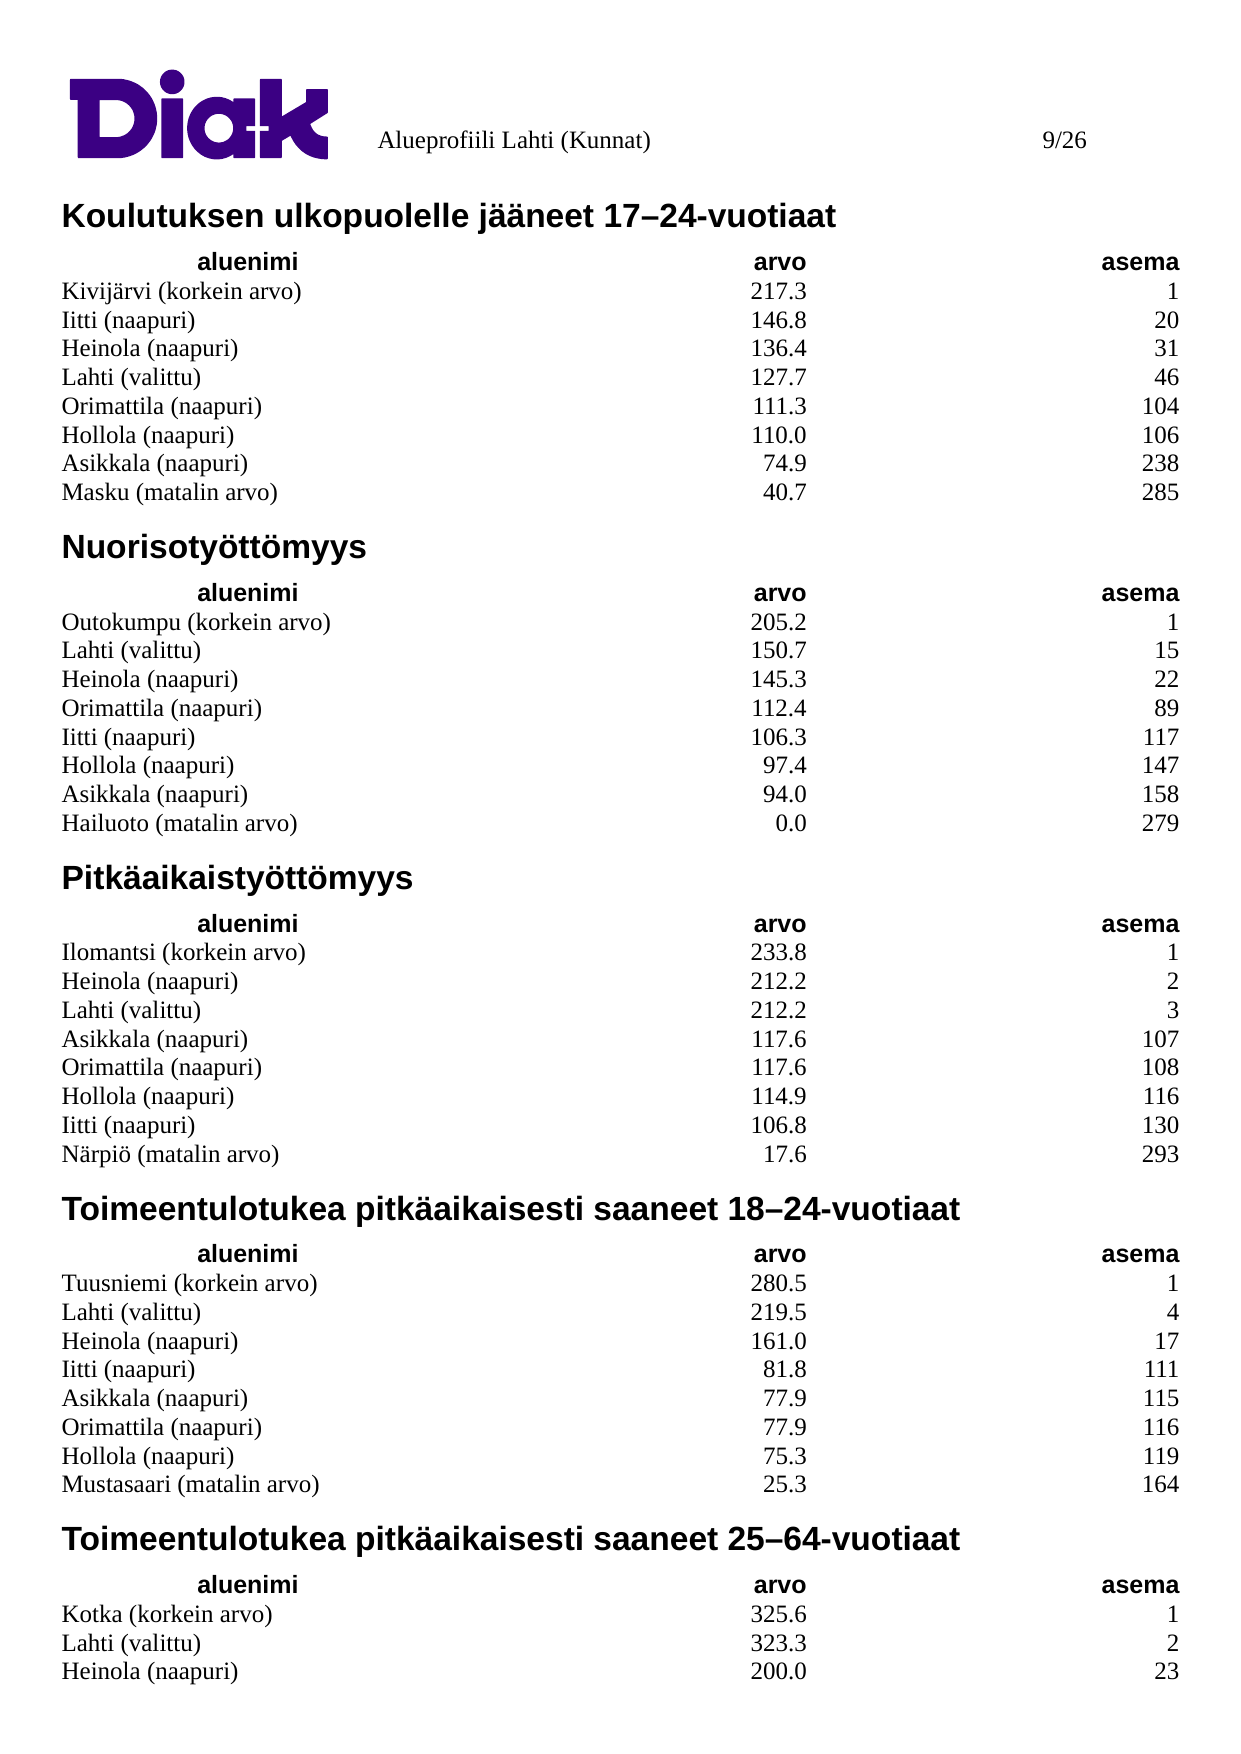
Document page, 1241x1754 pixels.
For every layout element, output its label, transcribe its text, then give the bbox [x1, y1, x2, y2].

table_cell Iitti (naapuri) [61, 1355, 434, 1383]
table_cell 77.9 [434, 1383, 806, 1412]
table_cell 106.8 [434, 1110, 806, 1139]
table_cell 81.8 [434, 1355, 806, 1383]
table_cell 23 [806, 1656, 1179, 1685]
table_cell 46 [806, 362, 1179, 391]
table_cell Iitti (naapuri) [61, 722, 434, 751]
table_cell 145.3 [434, 664, 806, 693]
table_cell 136.4 [434, 334, 806, 362]
table_cell 112.4 [434, 693, 806, 722]
table_cell 233.8 [434, 938, 806, 966]
table_cell 147 [806, 751, 1179, 779]
table_cell Tuusniemi (korkein arvo) [61, 1268, 434, 1297]
subtitle Pitkäaikaistyöttömyys [61, 858, 1179, 896]
table_cell Heinola (naapuri) [61, 334, 434, 362]
table_cell 97.4 [434, 751, 806, 779]
table_cell 150.7 [434, 636, 806, 664]
table_cell 74.9 [434, 449, 806, 477]
table_cell 117.6 [434, 1053, 806, 1081]
subtitle Koulutuksen ulkopuolelle jääneet 17–24-vuotiaat [61, 196, 1179, 235]
table_cell Asikkala (naapuri) [61, 1024, 434, 1052]
table_header aluenimi [61, 247, 434, 276]
table_header arvo [434, 1240, 806, 1268]
table_cell 219.5 [434, 1297, 806, 1326]
subtitle Toimeentulotukea pitkäaikaisesti saaneet 25–64-vuotiaat [61, 1519, 1179, 1558]
table_cell Iitti (naapuri) [61, 305, 434, 333]
table_cell Heinola (naapuri) [61, 1656, 434, 1685]
table_cell Outokumpu (korkein arvo) [61, 607, 434, 636]
table_cell 161.0 [434, 1326, 806, 1354]
table_cell 25.3 [434, 1470, 806, 1498]
table_cell 217.3 [434, 276, 806, 305]
table_cell 1 [806, 276, 1179, 305]
table_cell Asikkala (naapuri) [61, 1383, 434, 1412]
table_cell Mustasaari (matalin arvo) [61, 1470, 434, 1498]
table_cell 116 [806, 1412, 1179, 1441]
table_cell 205.2 [434, 607, 806, 636]
table_header arvo [434, 909, 806, 937]
table_cell 279 [806, 808, 1179, 837]
table_cell 89 [806, 693, 1179, 722]
table_cell 106 [806, 420, 1179, 448]
table_cell Lahti (valittu) [61, 362, 434, 391]
table_cell 115 [806, 1383, 1179, 1412]
table_cell 17.6 [434, 1139, 806, 1167]
table_cell 212.2 [434, 995, 806, 1024]
table_header arvo [434, 578, 806, 607]
table_cell 116 [806, 1081, 1179, 1110]
table_cell 2 [806, 966, 1179, 995]
subtitle Nuorisotyöttömyys [61, 527, 1179, 566]
table_cell Kotka (korkein arvo) [61, 1599, 434, 1628]
table_cell 114.9 [434, 1081, 806, 1110]
table_cell Lahti (valittu) [61, 1297, 434, 1326]
table_cell 40.7 [434, 477, 806, 506]
table_cell 280.5 [434, 1268, 806, 1297]
table_cell Orimattila (naapuri) [61, 1053, 434, 1081]
table_cell 117.6 [434, 1024, 806, 1052]
table_cell Orimattila (naapuri) [61, 391, 434, 420]
table_cell 130 [806, 1110, 1179, 1139]
table_cell Orimattila (naapuri) [61, 693, 434, 722]
table_cell 158 [806, 779, 1179, 808]
table_cell 22 [806, 664, 1179, 693]
table_cell 293 [806, 1139, 1179, 1167]
table_header aluenimi [61, 1240, 434, 1268]
table_cell 4 [806, 1297, 1179, 1326]
table_cell 117 [806, 722, 1179, 751]
table_cell 127.7 [434, 362, 806, 391]
table_cell 106.3 [434, 722, 806, 751]
table_cell 119 [806, 1441, 1179, 1469]
table_cell 1 [806, 938, 1179, 966]
table_cell Orimattila (naapuri) [61, 1412, 434, 1441]
table_cell Lahti (valittu) [61, 636, 434, 664]
table_cell 94.0 [434, 779, 806, 808]
table_cell 111 [806, 1355, 1179, 1383]
table_cell 20 [806, 305, 1179, 333]
table_cell Hollola (naapuri) [61, 1081, 434, 1110]
table_cell Asikkala (naapuri) [61, 449, 434, 477]
table_cell Asikkala (naapuri) [61, 779, 434, 808]
table_header aluenimi [61, 1570, 434, 1599]
table_cell 212.2 [434, 966, 806, 995]
table_cell Masku (matalin arvo) [61, 477, 434, 506]
table_cell 15 [806, 636, 1179, 664]
table_cell 1 [806, 607, 1179, 636]
table_cell 1 [806, 1268, 1179, 1297]
table_cell 1 [806, 1599, 1179, 1628]
table_cell 2 [806, 1628, 1179, 1656]
table_cell Hailuoto (matalin arvo) [61, 808, 434, 837]
table_cell Hollola (naapuri) [61, 751, 434, 779]
table_cell 108 [806, 1053, 1179, 1081]
table_cell Närpiö (matalin arvo) [61, 1139, 434, 1167]
table_cell Lahti (valittu) [61, 1628, 434, 1656]
table_cell Heinola (naapuri) [61, 1326, 434, 1354]
table_header asema [806, 578, 1179, 607]
table_header asema [806, 1240, 1179, 1268]
table_cell Hollola (naapuri) [61, 1441, 434, 1469]
table_cell 285 [806, 477, 1179, 506]
table_cell 17 [806, 1326, 1179, 1354]
table_cell 77.9 [434, 1412, 806, 1441]
table_header asema [806, 909, 1179, 937]
table_cell 31 [806, 334, 1179, 362]
table_header aluenimi [61, 909, 434, 937]
table_cell Heinola (naapuri) [61, 966, 434, 995]
table_cell Lahti (valittu) [61, 995, 434, 1024]
table_cell 107 [806, 1024, 1179, 1052]
table_cell 104 [806, 391, 1179, 420]
table_cell 110.0 [434, 420, 806, 448]
table_header asema [806, 1570, 1179, 1599]
table_cell Heinola (naapuri) [61, 664, 434, 693]
table_header arvo [434, 1570, 806, 1599]
table_header asema [806, 247, 1179, 276]
table_cell 111.3 [434, 391, 806, 420]
table_cell 146.8 [434, 305, 806, 333]
table_cell Ilomantsi (korkein arvo) [61, 938, 434, 966]
table_header arvo [434, 247, 806, 276]
table_cell 325.6 [434, 1599, 806, 1628]
table_cell 200.0 [434, 1656, 806, 1685]
table_cell Hollola (naapuri) [61, 420, 434, 448]
table_cell 3 [806, 995, 1179, 1024]
table_cell Iitti (naapuri) [61, 1110, 434, 1139]
table_cell 0.0 [434, 808, 806, 837]
subtitle Toimeentulotukea pitkäaikaisesti saaneet 18–24-vuotiaat [61, 1188, 1179, 1227]
table_cell Kivijärvi (korkein arvo) [61, 276, 434, 305]
table_cell 238 [806, 449, 1179, 477]
table_cell 164 [806, 1470, 1179, 1498]
table_cell 75.3 [434, 1441, 806, 1469]
table_cell 323.3 [434, 1628, 806, 1656]
table_header aluenimi [61, 578, 434, 607]
